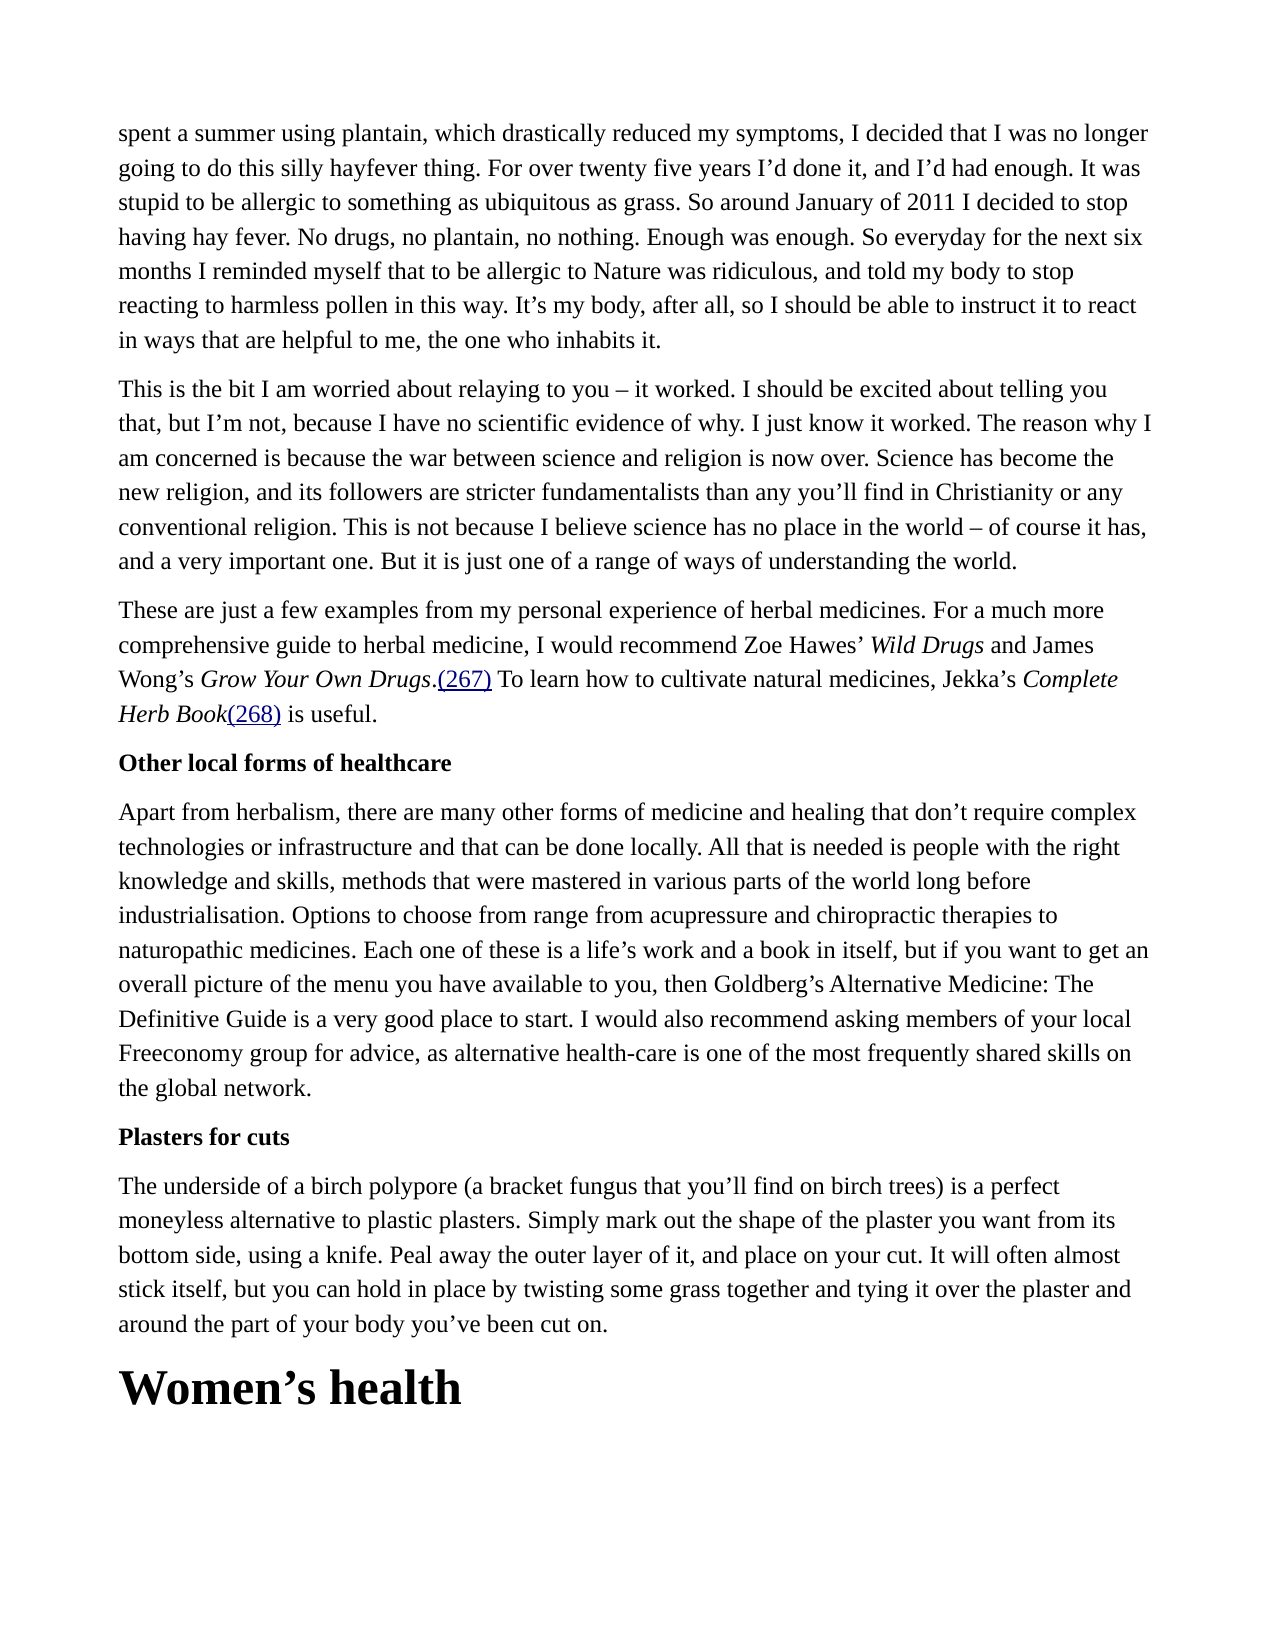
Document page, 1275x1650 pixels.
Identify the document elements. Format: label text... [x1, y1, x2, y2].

text spent a summer using plantain, which drastically reduced my symptoms, I decided that I was no longer going to do this silly hayfever thing. For over twenty five years I’d done it, and I’d had enough. It was stupid to be allergic to something as ubiquitous as grass. So around January of 2011 I decided to stop having hay fever. No drugs, no plantain, no nothing. Enough was enough. So everyday for the next six months I reminded myself that to be allergic to Nature was ridiculous, and told my body to stop reacting to harmless pollen in this way. It’s my body, after all, so I should be able to instruct it to react in ways that are helpful to me, the one who inhabits it. [118, 118, 1157, 354]
text Other local forms of healthcare [118, 748, 1157, 777]
subtitle Women’s health [118, 1358, 1157, 1416]
text These are just a few examples from my personal experience of herbal medicines. For a much more comprehensive guide to herbal medicine, I would recommend Zoe Hawes’ Wild Drugs and James Wong’s Grow Your Own Drugs.(267) To learn how to cultivate natural medicines, Jekka’s Complete Herb Book(268) is useful. [118, 596, 1157, 728]
text This is the bit I am worried about relaying to you – it worked. I should be excited about telling you that, but I’m not, because I have no scientific evidence of why. I just know it worked. The reason why I am concerned is because the war between science and religion is now over. Science has become the new religion, and its followers are stricter fundamentalists than any you’ll find in Christianity or any conventional religion. This is not because I believe science has no place in the world – of course it has, and a very important one. But it is just one of a range of ways of understanding the world. [118, 374, 1157, 575]
text Apart from herbalism, there are many other forms of medicine and healing that don’t require complex technologies or infrastructure and that can be done locally. All that is needed is people with the right knowledge and skills, methods that were mastered in various parts of the world long before industrialisation. Options to choose from range from acupressure and chiropractic therapies to naturopathic medicines. Each one of these is a life’s work and a book in itself, but if you want to get an overall picture of the menu you have available to you, then Goldberg’s Alternative Medicine: The Definitive Guide is a very good place to start. I would also recommend asking members of your local Freeconomy group for advice, as alternative health-care is one of the most frequently shared skills on the global network. [118, 797, 1157, 1102]
text Plasters for cuts [118, 1122, 1157, 1151]
text The underside of a birch polypore (a bracket fungus that you’ll find on birch trees) is a perfect moneyless alternative to plastic plasters. Simply mark out the shape of the plaster you want from its bottom side, using a knife. Peal away the outer layer of it, and place on your cut. It will often almost stick itself, but you can hold in place by twisting some grass together and tying it over the plaster and around the part of your body you’ve been cut on. [118, 1171, 1157, 1338]
